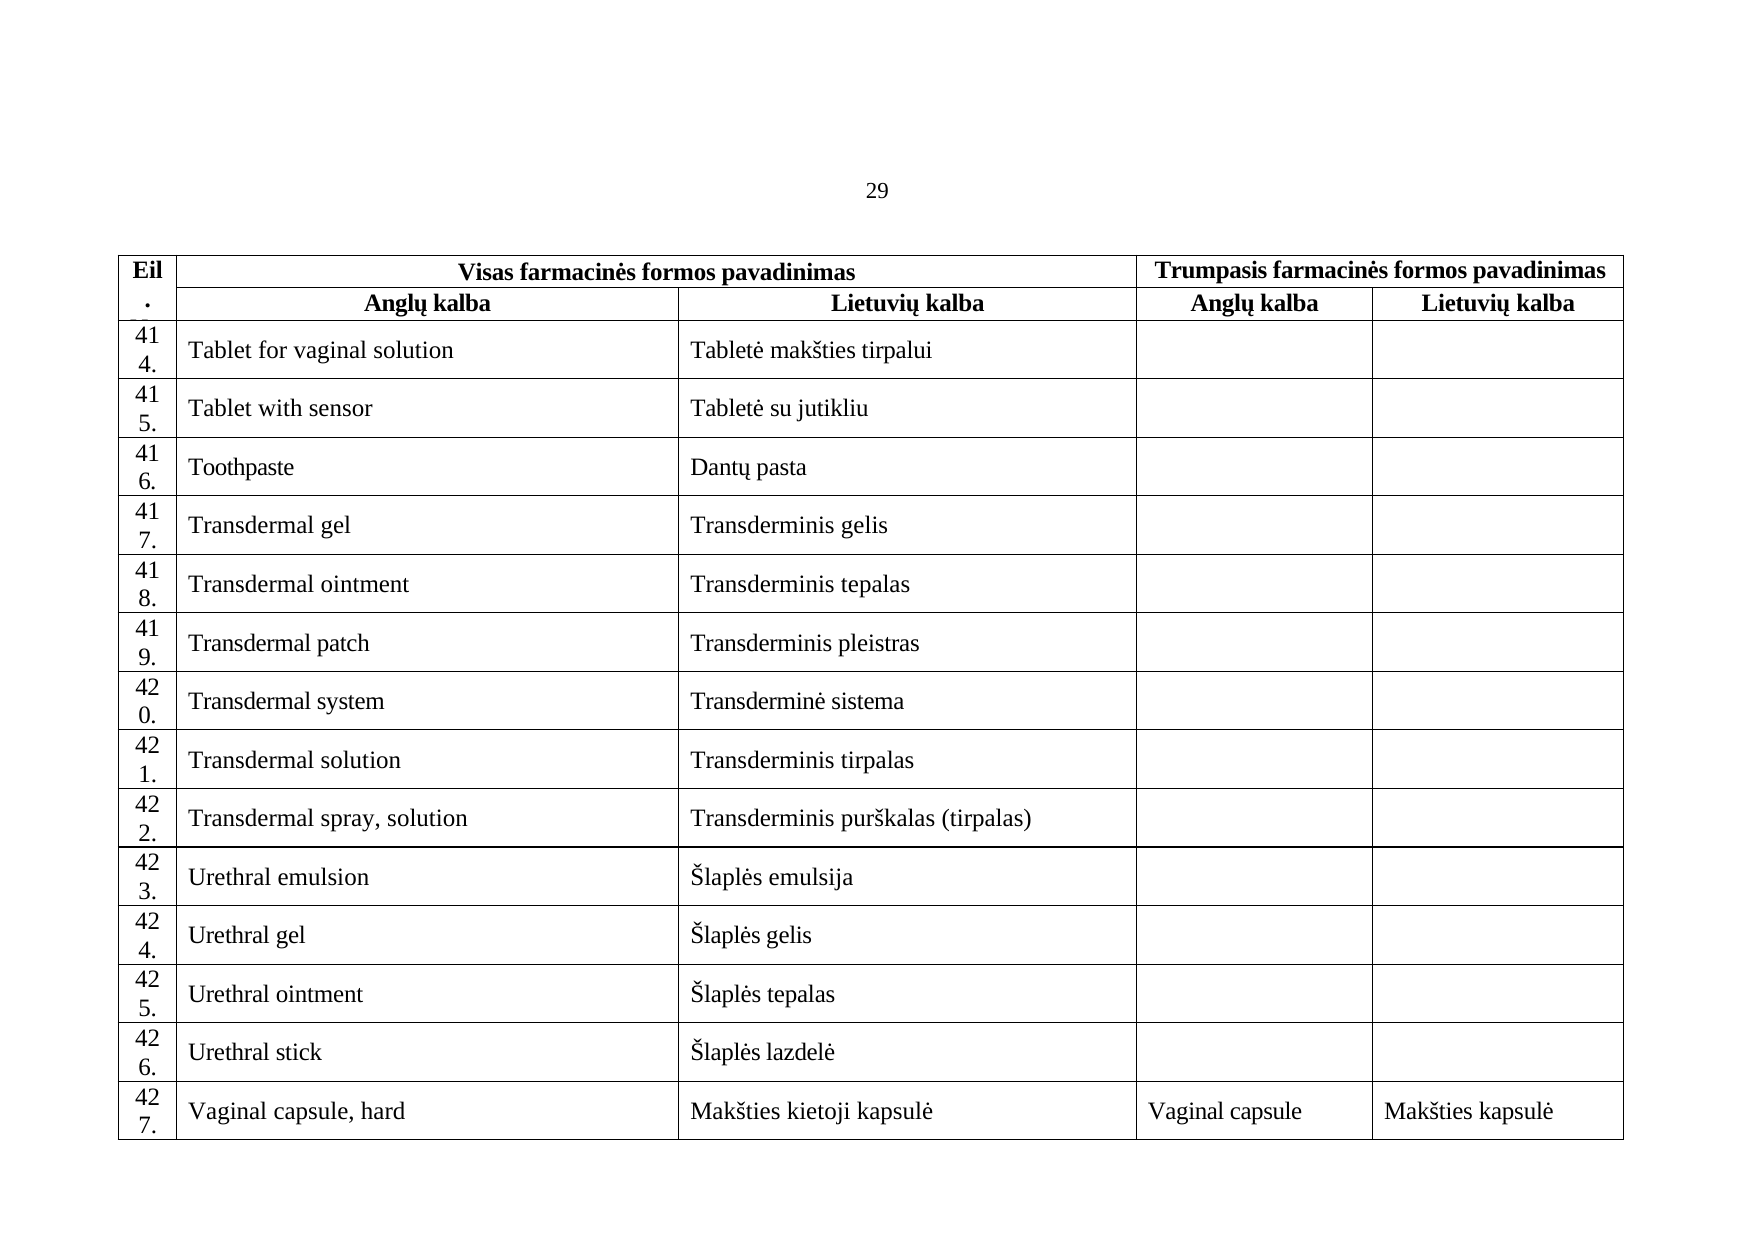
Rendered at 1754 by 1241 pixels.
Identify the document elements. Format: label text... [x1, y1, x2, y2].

table_cell [1373, 438, 1623, 495]
table_cell Transderminis tirpalas [679, 730, 1136, 788]
table_cell 414. [119, 321, 176, 378]
table_cell [1373, 1023, 1623, 1081]
table_cell Transdermal system [177, 672, 678, 729]
table_cell Tablet for vaginal solution [177, 321, 678, 378]
table_cell [1373, 848, 1623, 905]
table_cell [1137, 672, 1372, 729]
table_header Visas farmacinės formos pavadinimas [177, 256, 1136, 287]
table_cell 425. [119, 965, 176, 1022]
table_cell Šlaplės tepalas [679, 965, 1136, 1022]
table_cell [1137, 965, 1372, 1022]
table_cell 424. [119, 906, 176, 963]
table_cell [1373, 555, 1623, 612]
table_cell Šlaplės lazdelė [679, 1023, 1136, 1081]
table_cell Tabletė makšties tirpalui [679, 321, 1136, 378]
table_cell Transdermal ointment [177, 555, 678, 612]
table_cell 421. [119, 730, 176, 788]
table_cell Šlaplės gelis [679, 906, 1136, 963]
table_cell Šlaplės emulsija [679, 848, 1136, 905]
table_cell [1373, 321, 1623, 378]
table_cell [1137, 379, 1372, 437]
table_cell Urethral gel [177, 906, 678, 963]
table_header Eil. Nr. [119, 256, 176, 319]
table_cell [1373, 789, 1623, 846]
table_cell Urethral emulsion [177, 848, 678, 905]
table_cell 417. [119, 496, 176, 554]
table_cell 420. [119, 672, 176, 729]
table_cell [1373, 496, 1623, 554]
table_cell 415. [119, 379, 176, 437]
table_cell Transdermal gel [177, 496, 678, 554]
table_cell Transdermal solution [177, 730, 678, 788]
table_cell Makšties kietoji kapsulė [679, 1082, 1136, 1139]
table_cell Transderminis purškalas (tirpalas) [679, 789, 1136, 846]
table_cell Anglų kalba [1137, 288, 1372, 319]
table_cell Urethral stick [177, 1023, 678, 1081]
table_cell Lietuvių kalba [1373, 288, 1623, 319]
table_cell 426. [119, 1023, 176, 1081]
table_cell [1137, 789, 1372, 846]
table_cell [1137, 321, 1372, 378]
table_cell Makšties kapsulė [1373, 1082, 1623, 1139]
table_cell [1137, 555, 1372, 612]
table_cell [1137, 1023, 1372, 1081]
table_cell Tablet with sensor [177, 379, 678, 437]
table_cell [1137, 848, 1372, 905]
table_cell Lietuvių kalba [679, 288, 1136, 319]
table_cell Transderminis gelis [679, 496, 1136, 554]
table_header Trumpasis farmacinės formos pavadinimas [1137, 256, 1623, 287]
table_cell Anglų kalba [177, 288, 678, 319]
table_cell [1137, 496, 1372, 554]
table_cell Tabletė su jutikliu [679, 379, 1136, 437]
table_cell [1373, 379, 1623, 437]
table_cell Toothpaste [177, 438, 678, 495]
table_cell 419. [119, 613, 176, 671]
table_cell 423. [119, 848, 176, 905]
table_cell Transdermal patch [177, 613, 678, 671]
table_cell 418. [119, 555, 176, 612]
table_cell [1373, 906, 1623, 963]
table_cell Vaginal capsule, hard [177, 1082, 678, 1139]
table_cell [1373, 672, 1623, 729]
table_cell Urethral ointment [177, 965, 678, 1022]
table_cell Transderminis pleistras [679, 613, 1136, 671]
table_cell 416. [119, 438, 176, 495]
table_cell Transdermal spray, solution [177, 789, 678, 846]
table_cell Dantų pasta [679, 438, 1136, 495]
table_cell [1137, 730, 1372, 788]
table_cell [1137, 906, 1372, 963]
table_cell [1137, 438, 1372, 495]
table_cell [1373, 730, 1623, 788]
table_cell 427. [119, 1082, 176, 1139]
table_cell 422. [119, 789, 176, 846]
table_cell Vaginal capsule [1137, 1082, 1372, 1139]
table_cell Transderminis tepalas [679, 555, 1136, 612]
table_cell [1373, 613, 1623, 671]
table_cell Transderminė sistema [679, 672, 1136, 729]
table_cell [1373, 965, 1623, 1022]
table_cell [1137, 613, 1372, 671]
